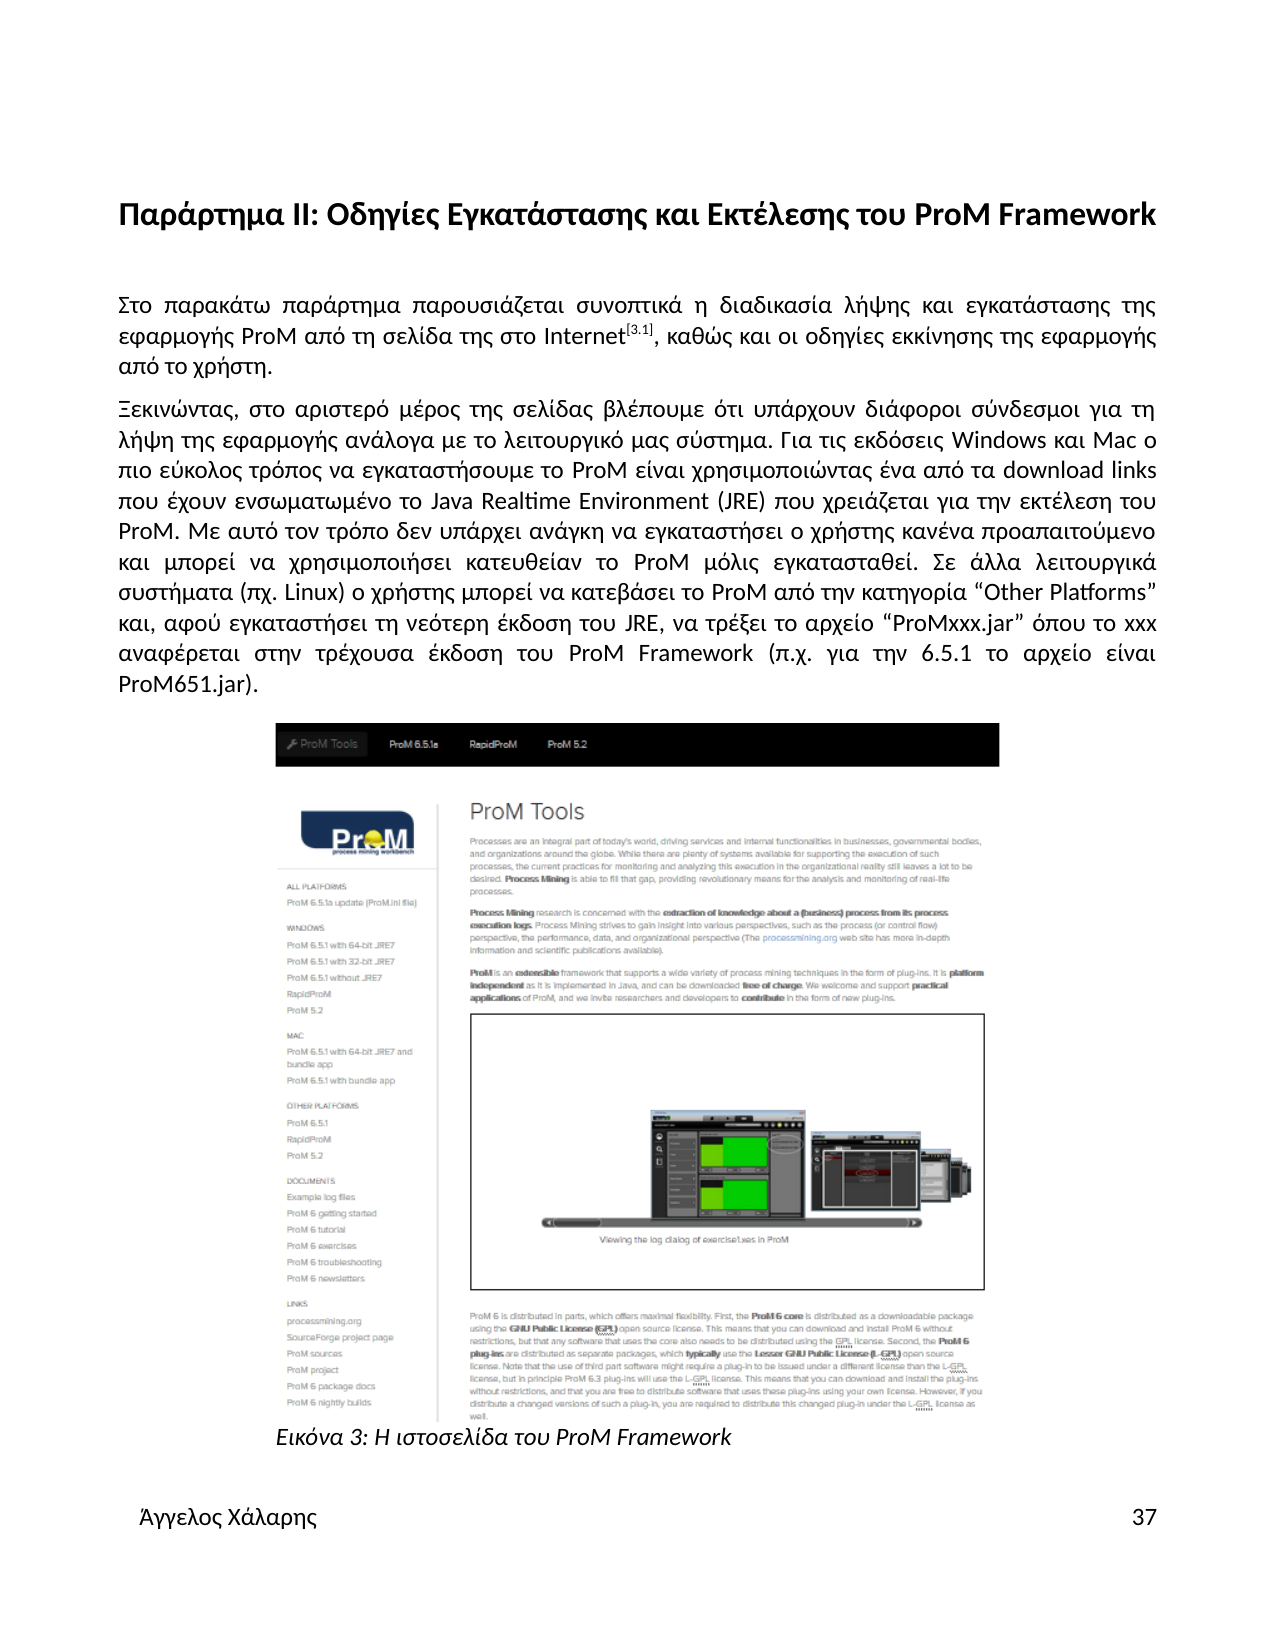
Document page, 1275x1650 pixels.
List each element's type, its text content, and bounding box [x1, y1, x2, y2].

text Εικόνα 3: Η ιστοσελίδα του ProM Framework [276, 1422, 999, 1452]
text Στο παρακάτω παράρτημα παρουσιάζεται συνοπτικά η διαδικασία λήψης και εγκατάστασης της εφαρμογής ProM από τη σελίδα της στο Internet[3.1], καθώς και οι οδηγίες εκκίνησης της εφαρμογής από το χρήστη. [118, 289, 1157, 381]
subtitle Παράρτημα ΙΙ: Οδηγίες Εγκατάστασης και Εκτέλεσης του ProM Framework [118, 193, 1157, 234]
text Ξεκινώντας, στο αριστερό μέρος της σελίδας βλέπουμε ότι υπάρχουν διάφοροι σύνδεσμοι για τη λήψη της εφαρμογής ανάλογα με το λειτουργικό μας σύστημα. Για τις εκδόσεις Windows και Mac ο πιο εύκολος τρόπος να εγκαταστήσουμε το ProM είναι χρησιμοποιώντας ένα από τα download links που έχουν ενσωματωμένο το Java Realtime Environment (JRE) που χρειάζεται για την εκτέλεση του ProM. Με αυτό τον τρόπο δεν υπάρχει ανάγκη να εγκαταστήσει ο χρήστης κανένα προαπαιτούμενο και μπορεί να χρησιμοποιήσει κατευθείαν το ProM μόλις εγκατασταθεί. Σε άλλα λειτουργικά συστήματα (πχ. Linux) ο χρήστης μπορεί να κατεβάσει το ProM από την κατηγορία “Other Platforms” και, αφού εγκαταστήσει τη νεότερη έκδοση του JRE, να τρέξει το αρχείο “ProMxxx.jar” όπου το xxx αναφέρεται στην τρέχουσα έκδοση του ProM Framework (π.χ. για την 6.5.1 το αρχείο είναι ProM651.jar). [118, 393, 1157, 699]
picture [275, 723, 1000, 1422]
